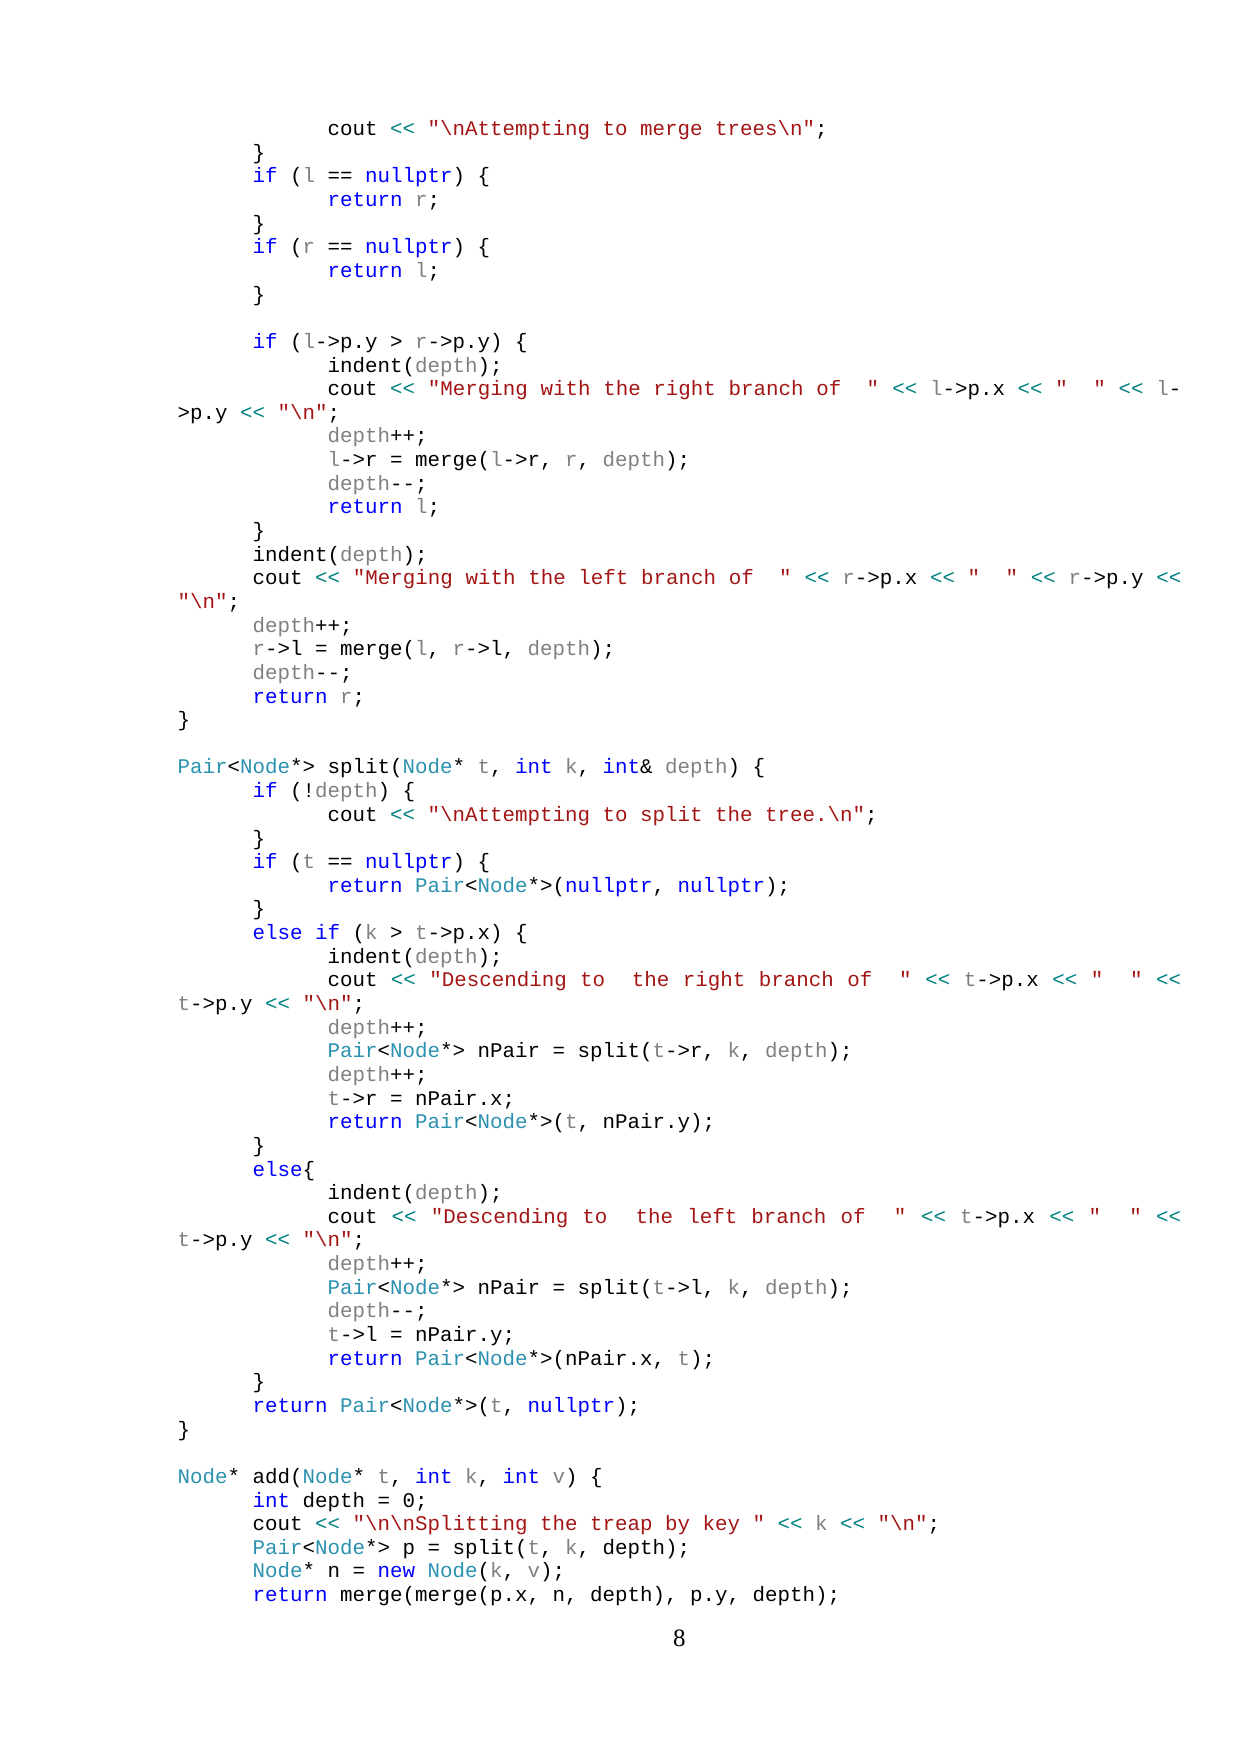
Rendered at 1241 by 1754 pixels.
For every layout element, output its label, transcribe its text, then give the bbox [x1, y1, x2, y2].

text if (r == nullptr) { [177, 236, 1181, 260]
text cout << "\nAttempting to merge trees\n"; [177, 118, 1181, 142]
text else{ [177, 1158, 1181, 1182]
text else if (k > t->p.x) { [177, 922, 1181, 946]
text } [177, 898, 1181, 922]
text Node* add(Node* t, int k, int v) { [177, 1466, 1181, 1489]
text cout << "Merging with the right branch of " << l->p.x << " " << l->p.y << "\n"; [177, 378, 1181, 426]
text depth++; [177, 615, 1181, 638]
text t->r = nPair.x; [177, 1088, 1181, 1111]
text depth--; [177, 662, 1181, 686]
text if (!depth) { [177, 780, 1181, 804]
text } [177, 142, 1181, 165]
text } [177, 284, 1181, 307]
text cout << "\n\nSplitting the treap by key " << k << "\n"; [177, 1513, 1181, 1537]
text } [177, 1419, 1181, 1442]
text return Pair<Node*>(nullptr, nullptr); [177, 875, 1181, 898]
text return r; [177, 189, 1181, 213]
text if (l == nullptr) { [177, 165, 1181, 189]
text int depth = 0; [177, 1489, 1181, 1513]
text } [177, 827, 1181, 851]
text indent(depth); [177, 1182, 1181, 1206]
text indent(depth); [177, 544, 1181, 567]
text depth++; [177, 1064, 1181, 1088]
text Pair<Node*> split(Node* t, int k, int& depth) { [177, 757, 1181, 780]
text depth++; [177, 1253, 1181, 1277]
text depth++; [177, 1017, 1181, 1040]
text if (l->p.y > r->p.y) { [177, 331, 1181, 354]
text return Pair<Node*>(t, nullptr); [177, 1395, 1181, 1419]
text return l; [177, 496, 1181, 520]
text if (t == nullptr) { [177, 851, 1181, 875]
text Node* n = new Node(k, v); [177, 1561, 1181, 1584]
text cout << "Descending to the right branch of " << t->p.x << " " << t->p.y << "\n"; [177, 969, 1181, 1017]
text l->r = merge(l->r, r, depth); [177, 449, 1181, 473]
text indent(depth); [177, 354, 1181, 378]
text return r; [177, 686, 1181, 709]
text Pair<Node*> nPair = split(t->l, k, depth); [177, 1277, 1181, 1300]
text cout << "Descending to the left branch of " << t->p.x << " " << t->p.y << "\n"; [177, 1206, 1181, 1253]
text cout << "Merging with the left branch of " << r->p.x << " " << r->p.y << "\n"; [177, 567, 1181, 615]
text } [177, 709, 1181, 733]
text } [177, 520, 1181, 544]
text indent(depth); [177, 946, 1181, 969]
text r->l = merge(l, r->l, depth); [177, 638, 1181, 662]
text Pair<Node*> p = split(t, k, depth); [177, 1537, 1181, 1561]
text return merge(merge(p.x, n, depth), p.y, depth); [177, 1584, 1181, 1608]
text t->l = nPair.y; [177, 1324, 1181, 1348]
text depth++; [177, 426, 1181, 449]
text return Pair<Node*>(nPair.x, t); [177, 1348, 1181, 1371]
text } [177, 1135, 1181, 1158]
text Pair<Node*> nPair = split(t->r, k, depth); [177, 1040, 1181, 1064]
text depth--; [177, 473, 1181, 496]
text depth--; [177, 1300, 1181, 1324]
text cout << "\nAttempting to split the tree.\n"; [177, 804, 1181, 827]
text return Pair<Node*>(t, nPair.y); [177, 1111, 1181, 1135]
text } [177, 1371, 1181, 1395]
text } [177, 213, 1181, 236]
text return l; [177, 260, 1181, 284]
